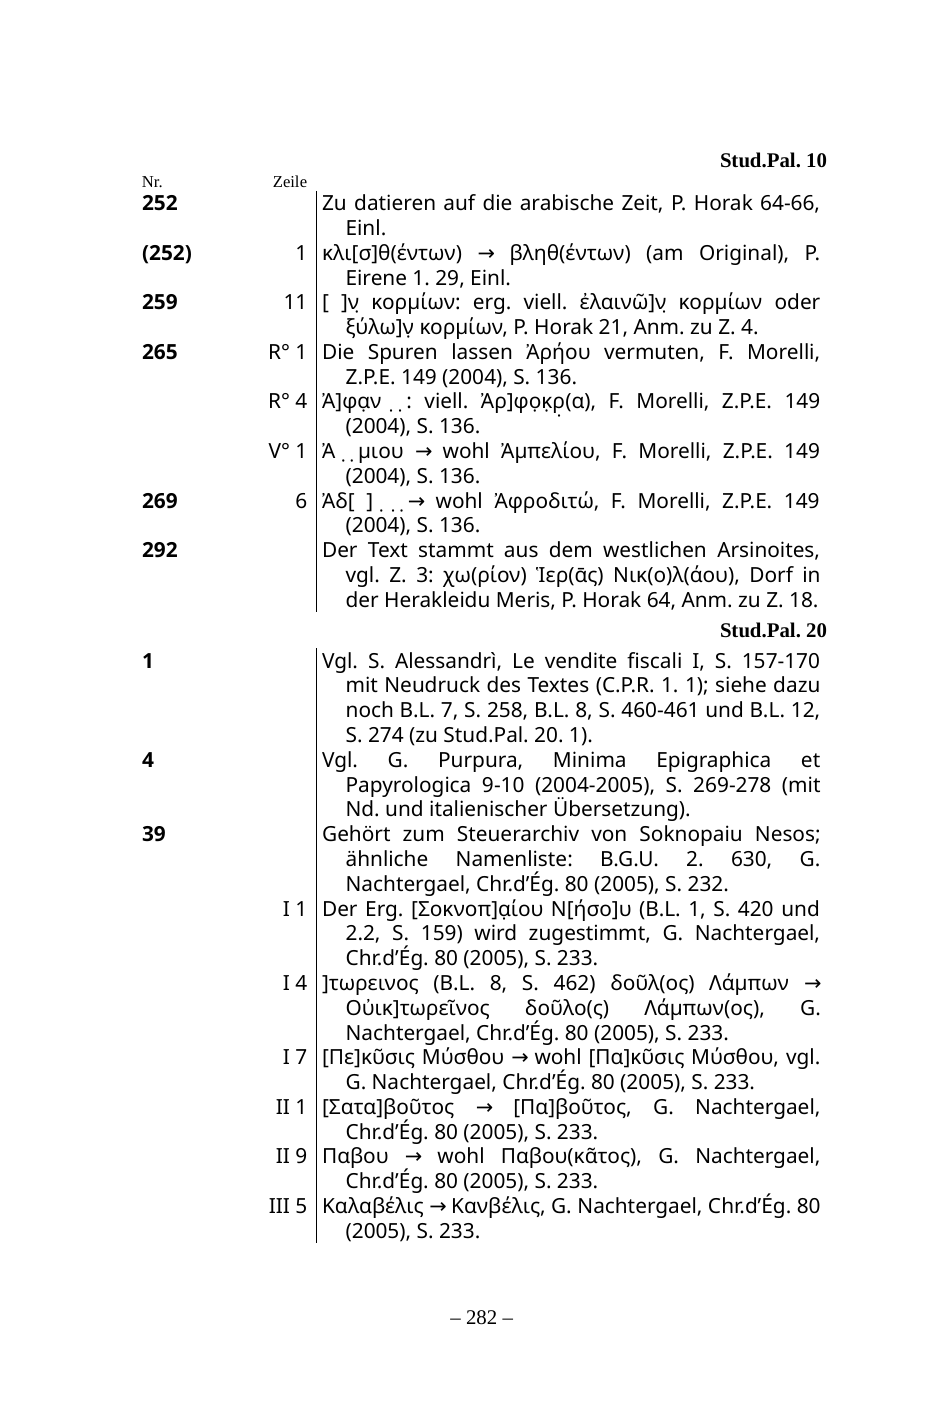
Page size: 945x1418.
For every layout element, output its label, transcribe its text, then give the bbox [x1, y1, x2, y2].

table_cell 292 [136, 538, 316, 612]
table_cell [Πε]κῦσις Μύσθου → wohl [Πα]κῦσις Μύσθου, vgl. G. Nachtergael, Chr.d’Ég. 80 (2005), S. 233. [317, 1045, 827, 1094]
table_cell [136, 896, 224, 971]
table_cell Der Erg. [Σοκνοπ]α̣ίου Ν[ήσο]υ (B.L. 1, S. 420 und 2.2, S. 159) wird zugestimmt, G. Nachtergael, Chr.d’Ég. 80 (2005), S. 233. [317, 896, 827, 971]
table_cell (252) [136, 240, 224, 290]
table_cell Gehört zum Steuerarchiv von Soknopaiu Nesos; ähnliche Namenliste: B.G.U. 2. 630, G. Nachtergael, Chr.d’Ég. 80 (2005), S. 232. [317, 822, 827, 896]
table_cell II 1 [224, 1095, 316, 1144]
table_cell 6 [224, 488, 316, 538]
table_cell [136, 439, 224, 488]
table_cell Ἀ ̣ ̣μιου → wohl Ἀμπελίου, F. Morelli, Z.P.E. 149 (2004), S. 136. [317, 439, 827, 488]
table_cell Παβου → wohl Παβου(κᾶτος), G. Nachtergael, Chr.d’Ég. 80 (2005), S. 233. [317, 1144, 827, 1194]
table_cell [136, 1194, 224, 1243]
table_cell R° 1 [224, 340, 316, 389]
table_cell [136, 1095, 224, 1144]
table_cell κλι[σ]θ(έντων) → βληθ(έντων) (am Original), P. Eirene 1. 29, Einl. [317, 240, 827, 290]
table_header Vgl. S. Alessandrì, Le vendite fiscali I, S. 157-170 mit Neudruck des Textes (C.P.R. 1. 1); siehe dazu noch B.L. 7, S. 258, B.L. 8, S. 460-461 und B.L. 12, S. 274 (zu Stud.Pal. 20. 1). [317, 648, 827, 747]
table_cell V° 1 [224, 439, 316, 488]
table_cell Die Spuren lassen Ἀρήου vermuten, F. Morelli, Z.P.E. 149 (2004), S. 136. [317, 340, 827, 389]
table_cell [136, 971, 224, 1045]
table_cell [ ]ν̣ κορμίων: erg. viell. ἐλαινῶ]ν̣ κορμίων oder ξύλω]ν̣ κορμίων, P. Horak 21, Anm. zu Z. 4. [317, 290, 827, 339]
table_header 1 [136, 648, 316, 747]
table_cell R° 4 [224, 389, 316, 439]
table_cell I 4 [224, 971, 316, 1045]
table_cell Vgl. G. Purpura, Minima Epigraphica et Papyrologica 9-10 (2004-2005), S. 269-278 (mit Nd. und italienischer Übersetzung). [317, 748, 827, 822]
table_cell 259 [136, 290, 224, 339]
table_cell ]τωρεινος (B.L. 8, S. 462) δοῦλ(ος) Λάμπων → Οὐικ]τωρεῖνος δοῦλο(ς) Λάμπων(ος), G. Nachtergael, Chr.d’Ég. 80 (2005), S. 233. [317, 971, 827, 1045]
table_cell Ἀ]φα̣ν ̣ ̣: viell. Ἀρ]φο̣κ̣ρ̣(α), F. Morelli, Z.P.E. 149 (2004), S. 136. [317, 389, 827, 439]
table_cell I 7 [224, 1045, 316, 1094]
table_cell Ἀδ[ ] ̣ ̣ ̣→ wohl Ἀφροδιτώ, F. Morelli, Z.P.E. 149 (2004), S. 136. [317, 488, 827, 538]
table_cell 1 [224, 240, 316, 290]
subtitle Stud.Pal. 20 [136, 618, 827, 642]
table_cell 265 [136, 340, 224, 389]
table_cell Zu datieren auf die arabische Zeit, P. Horak 64-66, Einl. [317, 191, 827, 240]
table_cell III 5 [224, 1194, 316, 1243]
table_cell II 9 [224, 1144, 316, 1194]
table_cell 252 [136, 191, 316, 240]
table_cell [Σατα]βοῦτος → [Πα]βοῦτος, G. Nachtergael, Chr.d’Ég. 80 (2005), S. 233. [317, 1095, 827, 1144]
table_cell Καλαβέλις → Κανβέλις, G. Nachtergael, Chr.d’Ég. 80 (2005), S. 233. [317, 1194, 827, 1243]
table_cell [136, 1045, 224, 1094]
table_cell Der Text stammt aus dem westlichen Arsinoites, vgl. Z. 3: χω(ρίον) Ἱερ(ᾱς) Νικ(ο)λ(άου), Dorf in der Herakleidu Meris, P. Horak 64, Anm. zu Z. 18. [317, 538, 827, 612]
table_cell [136, 1144, 224, 1194]
table_cell [136, 389, 224, 439]
table_cell 39 [136, 822, 316, 896]
table_cell 11 [224, 290, 316, 339]
table_cell 4 [136, 748, 316, 822]
table_cell I 1 [224, 896, 316, 971]
table_cell 269 [136, 488, 224, 538]
